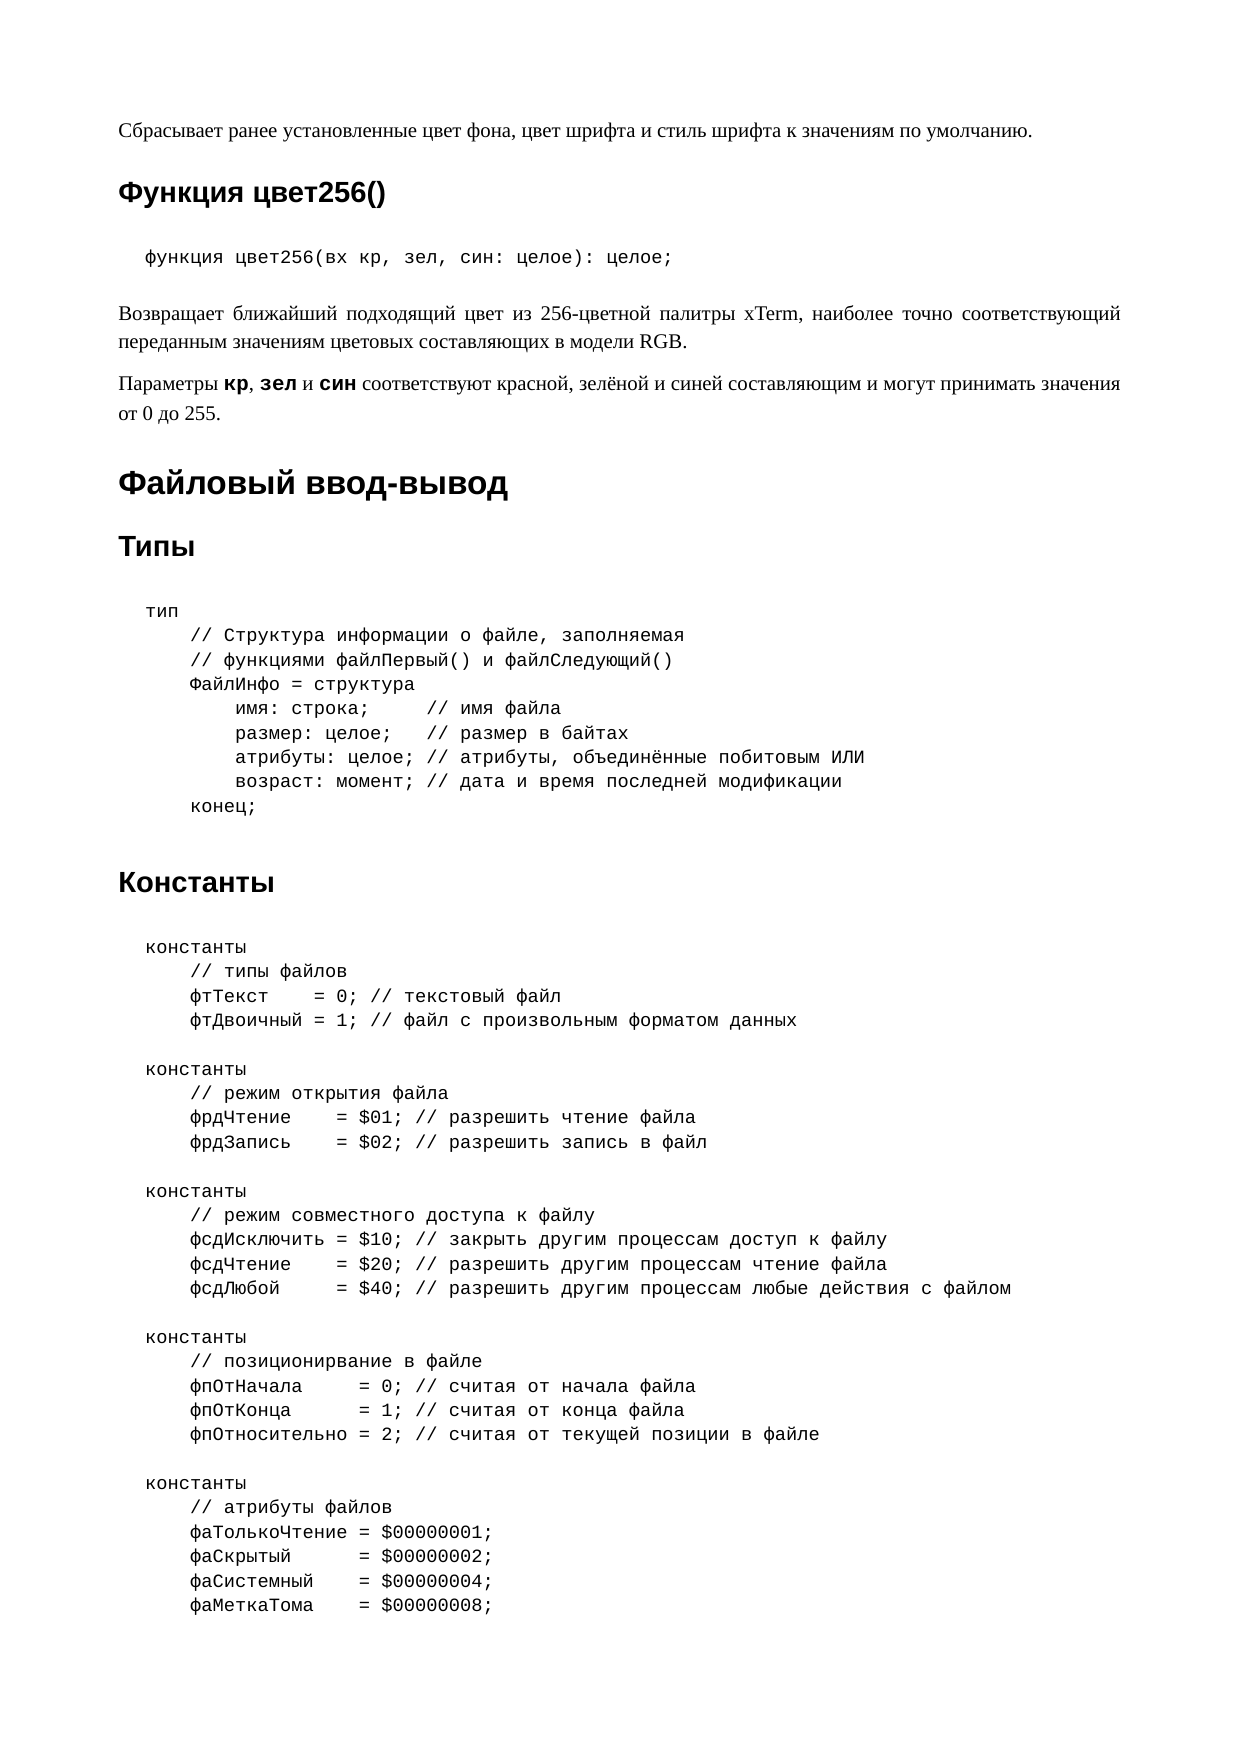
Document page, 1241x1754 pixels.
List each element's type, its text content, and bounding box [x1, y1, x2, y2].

text константы // типы файлов фтТекст = 0; // текстовый файл фтДвоичный = 1; // файл с произвольным форматом данных [136, 929, 1104, 1032]
text фаСистемный = $00000004; [136, 1562, 1104, 1587]
text Сбрасывает ранее установленные цвет фона, цвет шрифта и стиль шрифта к значениям по умолчанию. [118, 118, 1122, 142]
text константы // позиционирвание в файле фпОтНачала = 0; // считая от начала файла фпОтКонца = 1; // считая от конца файла фпОтносительно = 2; // считая от текущей позиции в файле [136, 1319, 1104, 1446]
text константы // режим совместного доступа к файлу фсдИсключить = $10; // закрыть другим процессам доступ к файлу фсдЧтение = $20; // разрешить другим процессам чтение файла фсдЛюбой = $40; // разрешить другим процессам любые действия с файлом [136, 1172, 1104, 1300]
text Возвращает ближайший подходящий цвет из 256-цветной палитры xTerm, наиболее точно соответствующий переданным значениям цветовых составляющих в модели RGB. [118, 301, 1122, 353]
text фаМеткаТома = $00000008; [136, 1587, 1104, 1626]
subtitle Типы [118, 529, 1122, 562]
text фаСкрытый = $00000002; [136, 1538, 1104, 1562]
subtitle Константы [118, 865, 1122, 898]
subtitle Файловый ввод-вывод [118, 463, 1122, 502]
text константы // режим открытия файла фрдЧтение = $01; // разрешить чтение файла фрдЗапись = $02; // разрешить запись в файл [136, 1051, 1104, 1154]
text константы // атрибуты файлов фаТолькоЧтение = $00000001; [136, 1465, 1104, 1538]
subtitle Функция цвет256() [118, 175, 1122, 208]
text тип // Структура информации о файле, заполняемая // функциями файлПервый() и файлСледующий() ФайлИнфо = структура имя: строка; // имя файла размер: целое; // размер в байтах атрибуты: целое; // атрибуты, объединённые побитовым ИЛИ возраст: момент; // дата и время последней модификации конец; [136, 593, 1104, 827]
text функция цвет256(вх кр, зел, син: целое): целое; [136, 239, 1104, 278]
text Параметры кр, зел и син соответствуют красной, зелёной и синей составляющим и могут принимать значения от 0 до 255. [118, 371, 1122, 424]
